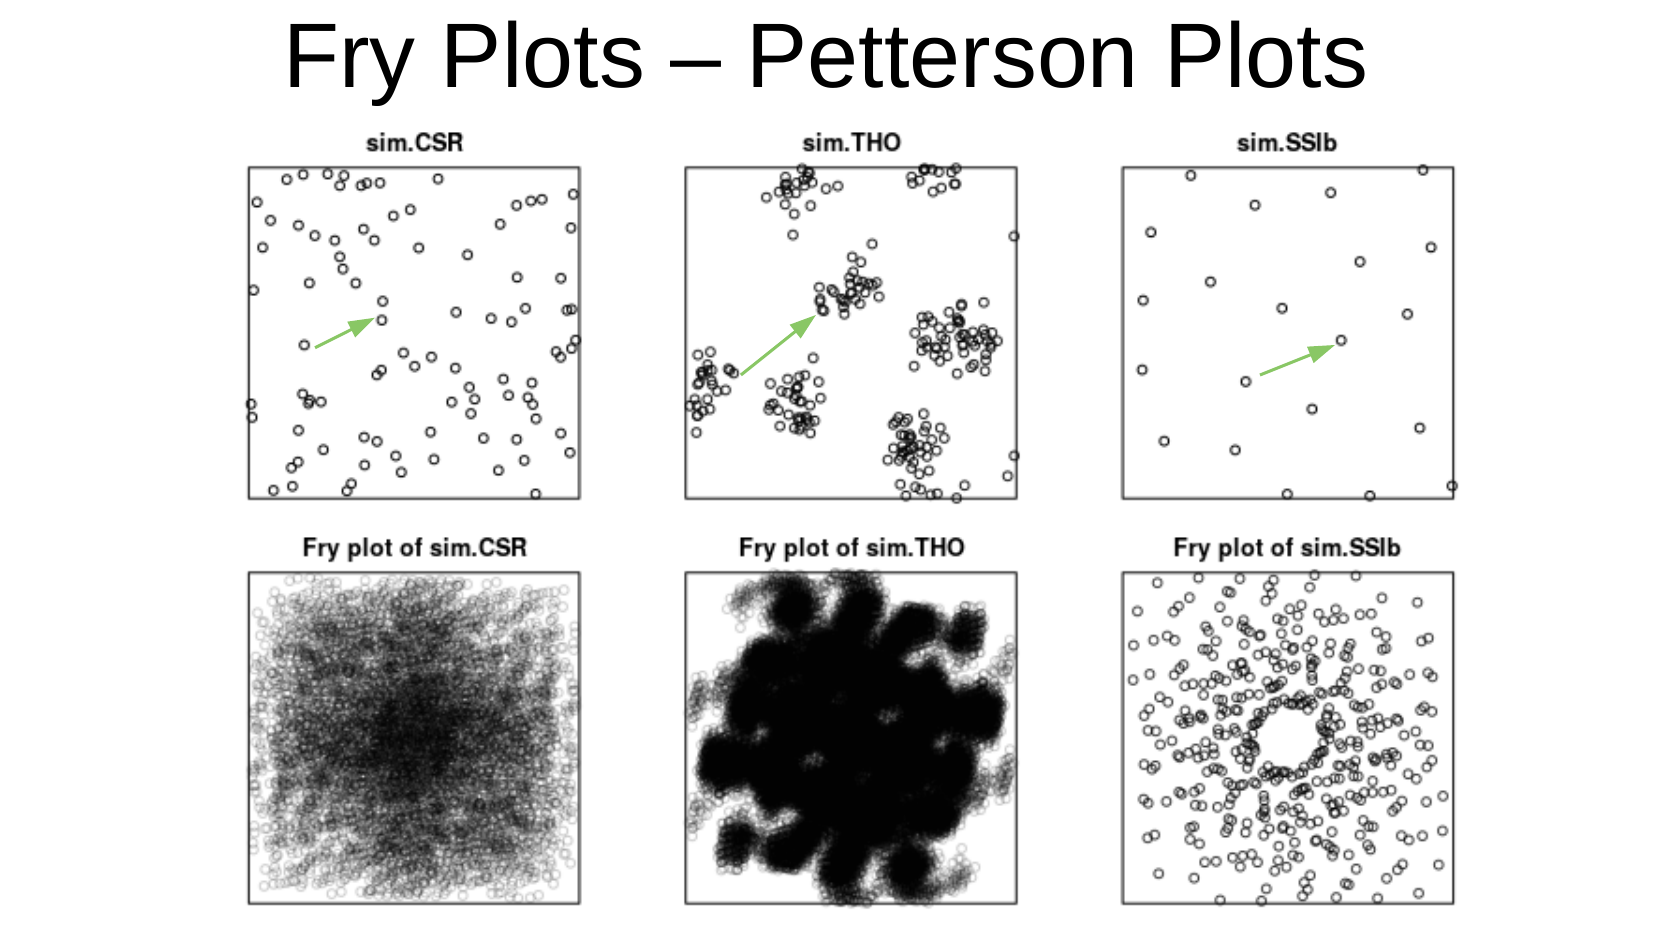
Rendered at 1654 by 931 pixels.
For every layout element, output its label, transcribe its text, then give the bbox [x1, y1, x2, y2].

title Fry Plots – Petterson Plots [82, 0, 1571, 134]
picture [196, 131, 1507, 931]
